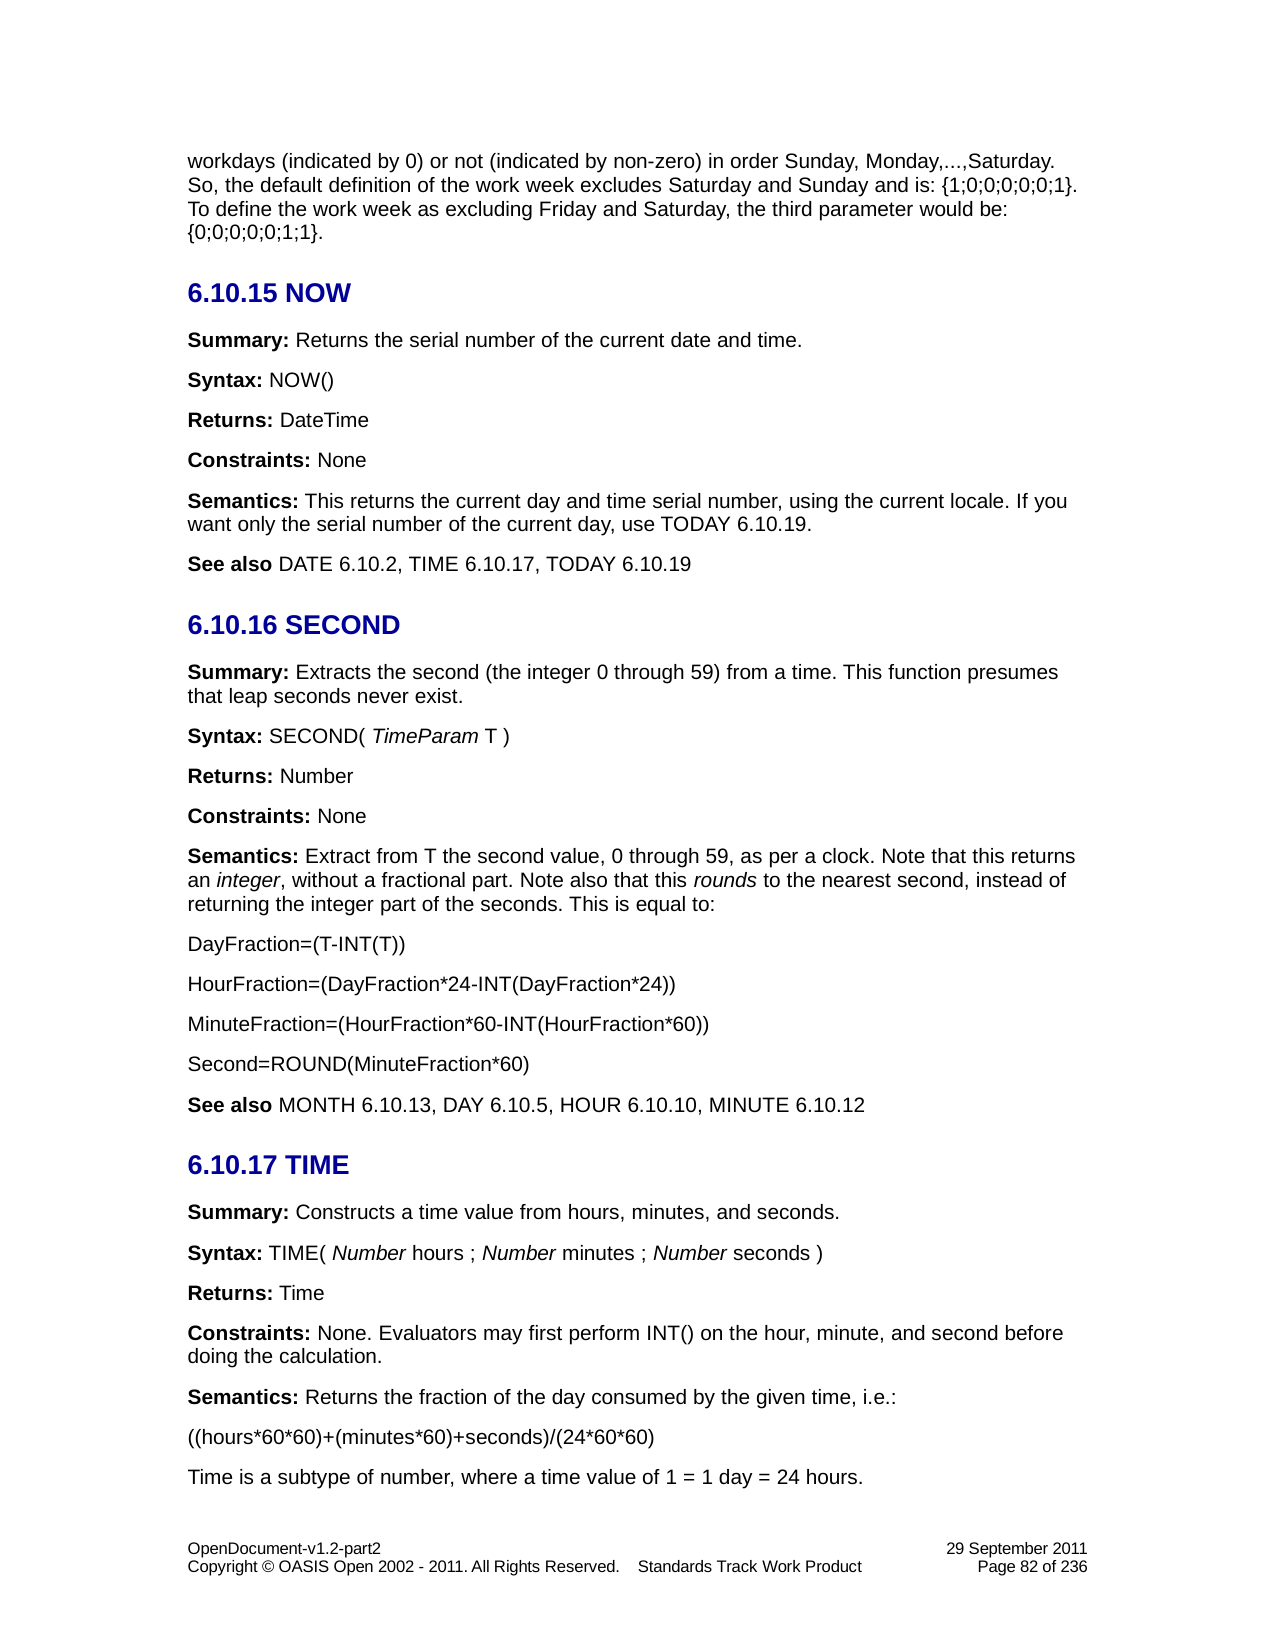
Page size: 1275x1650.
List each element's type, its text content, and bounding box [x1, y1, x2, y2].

text Semantics: This returns the current day and time serial number, using the current locale. If you want only the serial number of the current day, use TODAY 6.10.19. [187, 489, 1088, 536]
text Semantics: Returns the fraction of the day consumed by the given time, i.e.: [187, 1385, 1088, 1409]
subtitle TIME [187, 1150, 1088, 1180]
text ((hours*60*60)+(minutes*60)+seconds)/(24*60*60) [187, 1425, 1088, 1449]
text Semantics: Extract from T the second value, 0 through 59, as per a clock. Note that this returns an integer, without a fractional part. Note also that this rounds to the nearest second, instead of returning the integer part of the seconds. This is equal to: [187, 845, 1088, 916]
text workdays (indicated by 0) or not (indicated by non-zero) in order Sunday, Monday,...,Saturday. So, the default definition of the work week excludes Saturday and Sunday and is: {1;0;0;0;0;0;1}. To define the work week as excluding Friday and Saturday, the third parameter would be: {0;0;0;0;0;1;1}. [187, 150, 1088, 244]
text DayFraction=(T-INT(T)) [187, 932, 1088, 956]
text Constraints: None. Evaluators may first perform INT() on the hour, minute, and second before doing the calculation. [187, 1321, 1088, 1368]
text MinuteFraction=(HourFraction*60-INT(HourFraction*60)) [187, 1013, 1088, 1036]
text Summary: Extracts the second (the integer 0 through 59) from a time. This function presumes that leap seconds never exist. [187, 661, 1088, 708]
text Returns: Number [187, 764, 1088, 788]
text Constraints: None [187, 805, 1088, 828]
text Summary: Returns the serial number of the current date and time. [187, 328, 1088, 352]
text Syntax: NOW() [187, 368, 1088, 392]
text Time is a subtype of number, where a time value of 1 = 1 day = 24 hours. [187, 1466, 1088, 1489]
text See also DATE 6.10.2, TIME 6.10.17, TODAY 6.10.19 [187, 553, 1088, 576]
text Summary: Constructs a time value from hours, minutes, and seconds. [187, 1201, 1088, 1224]
text See also MONTH 6.10.13, DAY 6.10.5, HOUR 6.10.10, MINUTE 6.10.12 [187, 1093, 1088, 1117]
text Syntax: SECOND( TimeParam T ) [187, 724, 1088, 748]
subtitle SECOND [187, 610, 1088, 640]
text Constraints: None [187, 449, 1088, 472]
text Second=ROUND(MinuteFraction*60) [187, 1053, 1088, 1076]
subtitle NOW [187, 277, 1088, 307]
text Returns: Time [187, 1281, 1088, 1305]
text HourFraction=(DayFraction*24-INT(DayFraction*24)) [187, 972, 1088, 996]
text Returns: DateTime [187, 409, 1088, 432]
text Syntax: TIME( Number hours ; Number minutes ; Number seconds ) [187, 1241, 1088, 1264]
